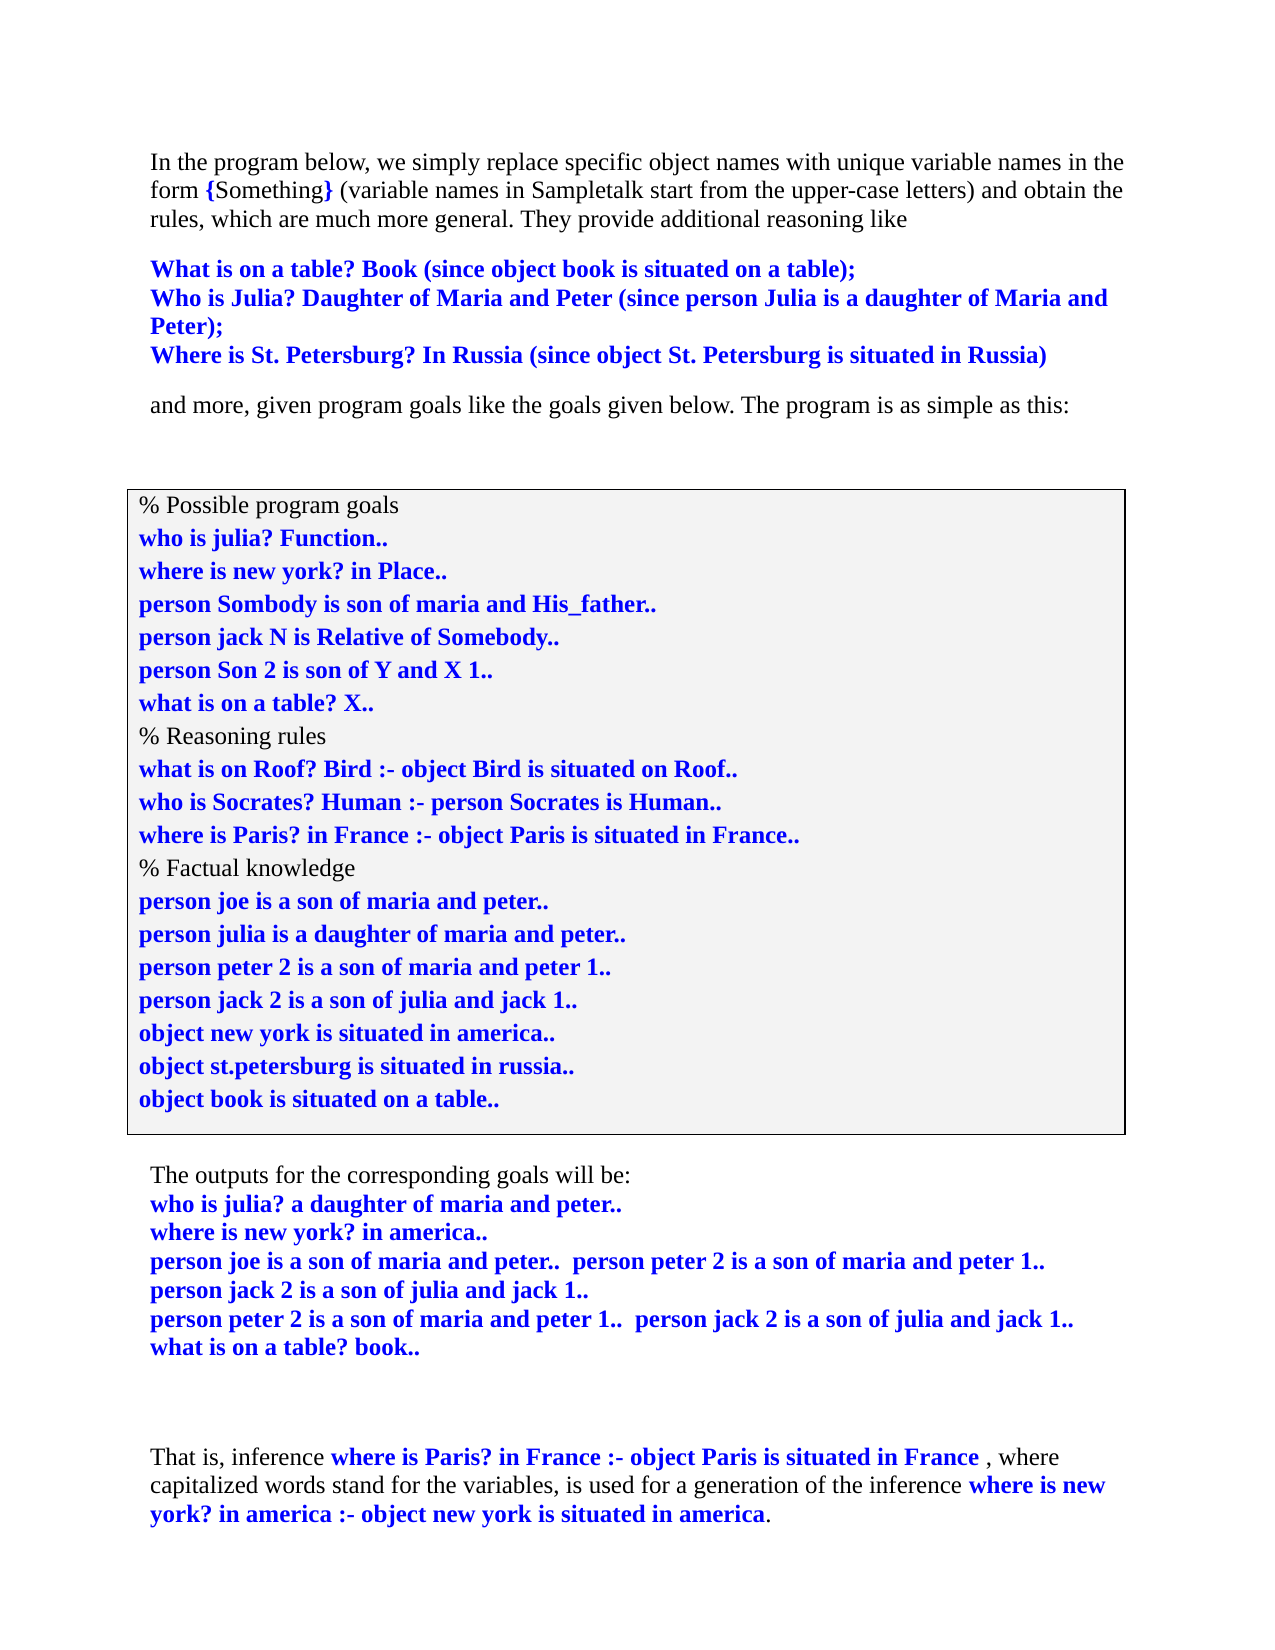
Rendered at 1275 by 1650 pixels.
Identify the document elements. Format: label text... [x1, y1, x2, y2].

text That is, inference where is Paris? in France :- object Paris is situated in France , where capitalized words stand for the variables, is used for a generation of the inference where is new york? in america :- object new york is situated in america. [150, 1442, 1125, 1528]
text and more, given program goals like the goals given below. The program is as simple as this: [150, 390, 1125, 418]
table_header % Possible program goals who is julia? Function.. where is new york? in Place.. person Sombody is son of maria and His_father.. person jack N is Relative of Somebody.. person Son 2 is son of Y and X 1.. what is on a table? X.. % Reasoning rules what is on Roof? Bird :- object Bird is situated on Roof.. who is Socrates? Human :- person Socrates is Human.. where is Paris? in France :- object Paris is situated in France.. % Factual knowledge person joe is a son of maria and peter.. person julia is a daughter of maria and peter.. person peter 2 is a son of maria and peter 1.. person jack 2 is a son of julia and jack 1.. object new york is situated in america.. object st.petersburg is situated in russia.. object book is situated on a table.. [128, 490, 1124, 1134]
text In the program below, we simply replace specific object names with unique variable names in the form {Something} (variable names in Sampletalk start from the upper-case letters) and obtain the rules, which are much more general. They provide additional reasoning like [150, 118, 1125, 233]
subtitle The outputs for the corresponding goals will be: who is julia? a daughter of maria and peter.. where is new york? in america.. person joe is a son of maria and peter.. person peter 2 is a son of maria and peter 1.. person jack 2 is a son of julia and jack 1.. person peter 2 is a son of maria and peter 1.. person jack 2 is a son of julia and jack 1.. what is on a table? book.. [150, 1160, 1125, 1419]
text What is on a table? Book (since object book is situated on a table); Who is Julia? Daughter of Maria and Peter (since person Julia is a daughter of Maria and Peter); Where is St. Petersburg? In Russia (since object St. Petersburg is situated in Russia) [150, 254, 1125, 369]
